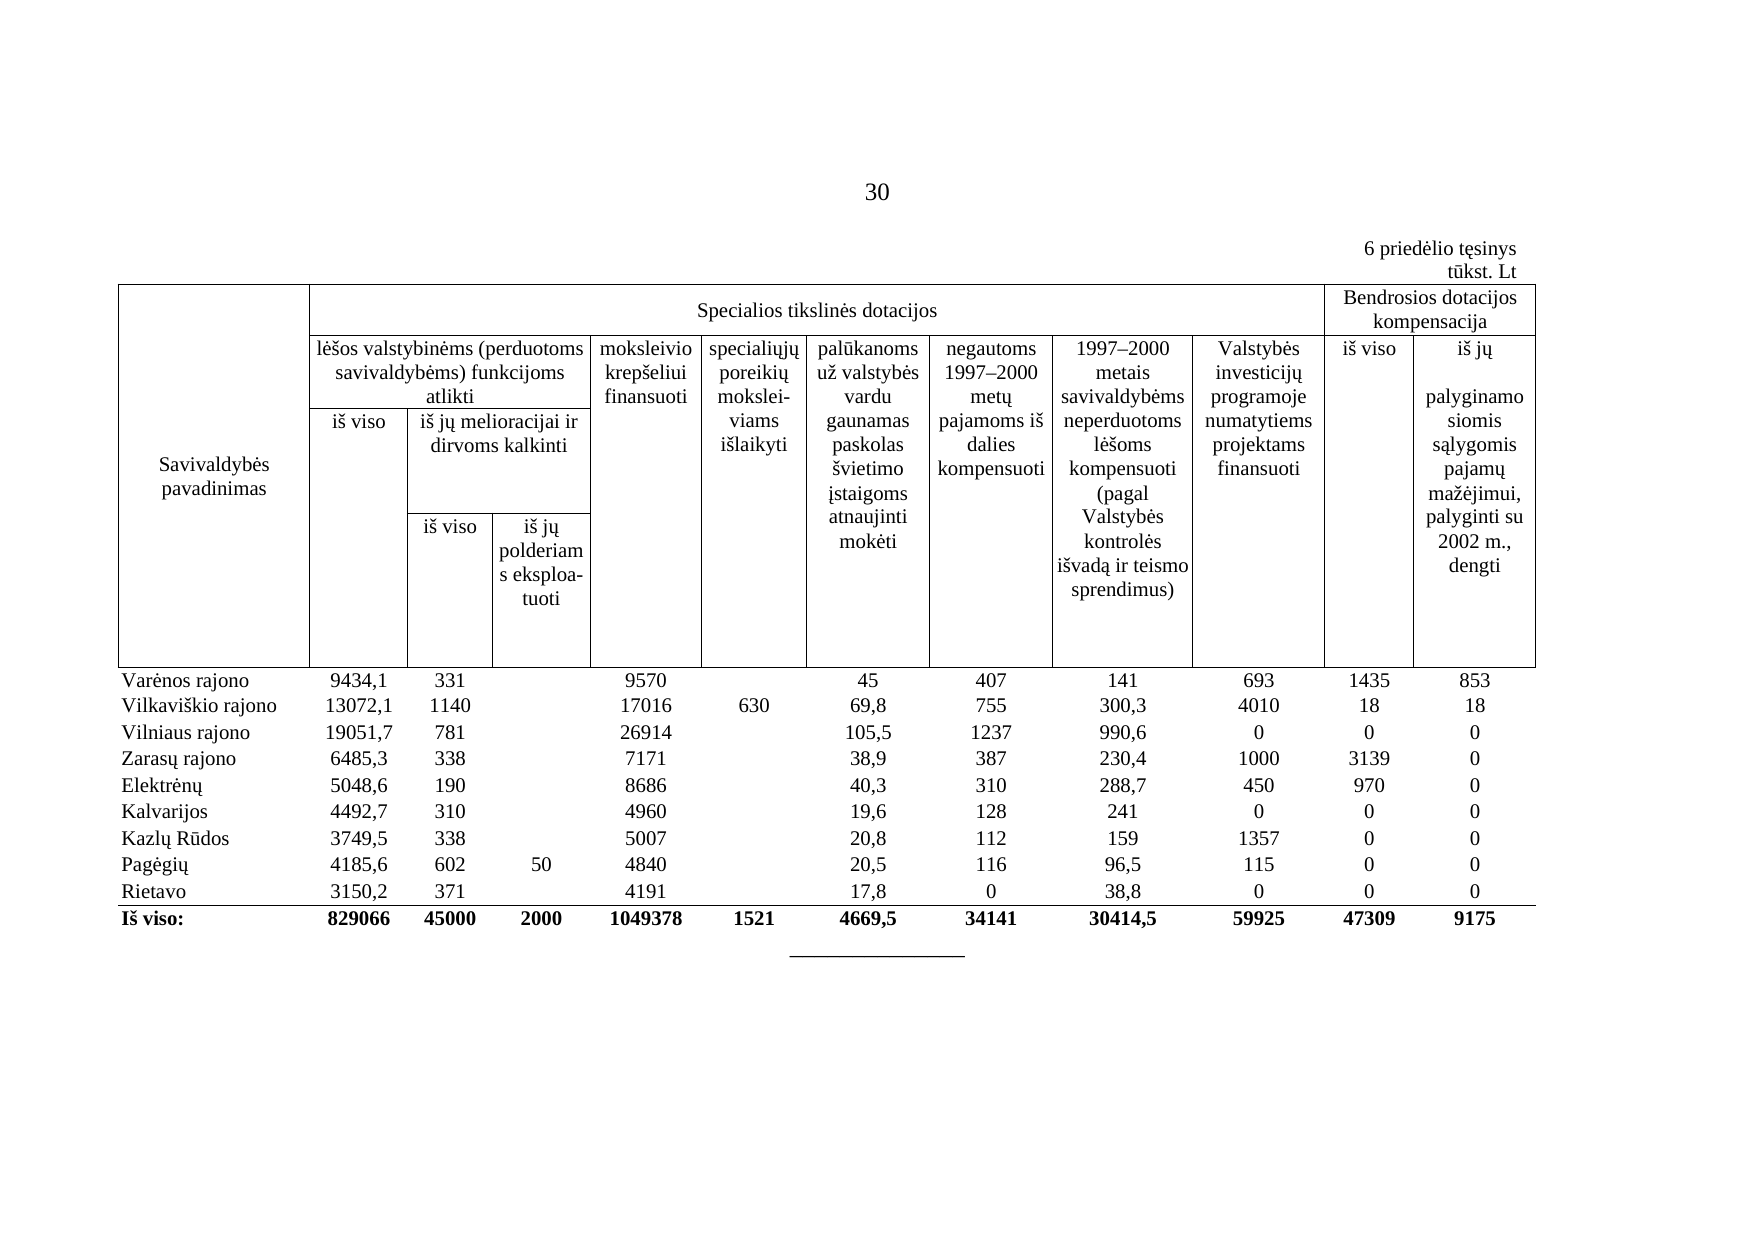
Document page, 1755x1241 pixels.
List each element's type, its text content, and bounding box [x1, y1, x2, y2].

table_cell 829066 [310, 906, 408, 931]
table_cell 450 [1193, 773, 1324, 799]
table_cell [492, 668, 590, 693]
table_cell iš viso [310, 409, 407, 667]
table_cell [492, 693, 590, 720]
table_cell 288,7 [1053, 773, 1193, 799]
table_cell 115 [1193, 852, 1324, 878]
table_cell 0 [1414, 720, 1536, 746]
table_cell 371 [408, 879, 492, 905]
table_cell 38,8 [1053, 879, 1193, 905]
table_cell 18 [1325, 693, 1414, 720]
table_cell [492, 773, 590, 799]
table_cell 4492,7 [310, 799, 408, 826]
table_cell Vilkaviškio rajono [118, 693, 310, 720]
table_cell 4960 [590, 799, 701, 826]
table_cell 0 [930, 879, 1053, 905]
table_cell 8686 [590, 773, 701, 799]
table_cell 20,5 [806, 852, 929, 878]
table_cell 0 [1414, 746, 1536, 773]
table_cell 338 [408, 826, 492, 852]
table_cell [701, 746, 806, 773]
table_cell 5007 [590, 826, 701, 852]
table_header [1528, 235, 1536, 283]
table_cell 5048,6 [310, 773, 408, 799]
table_header 6 priedėlio tęsinys tūkst. Lt [118, 235, 1528, 283]
table_cell Specialios tikslinės dotacijos [310, 285, 1324, 335]
table_cell 0 [1414, 799, 1536, 826]
table_cell iš jų melioracijai ir dirvoms kalkinti [408, 409, 590, 512]
table_cell 0 [1325, 799, 1414, 826]
table_cell 310 [408, 799, 492, 826]
table_cell palūkanoms už valstybės vardu gaunamas paskolas švietimo įstaigoms atnaujinti mokėti [807, 336, 929, 667]
table_cell iš jų palyginamo siomis sąlygomis pajamų mažėjimui, palyginti su 2002 m., dengti [1414, 336, 1535, 667]
table_cell 45 [806, 668, 929, 693]
table_cell specialiųjų poreikių mokslei-viams išlaikyti [702, 336, 806, 667]
table_cell 1237 [930, 720, 1053, 746]
table_cell 59925 [1193, 906, 1324, 931]
table_cell Kazlų Rūdos [118, 826, 310, 852]
table_cell [492, 746, 590, 773]
table_cell Vilniaus rajono [118, 720, 310, 746]
table_cell 1140 [408, 693, 492, 720]
table_cell negautoms 1997–2000 metų pajamoms iš dalies kompensuoti [930, 336, 1052, 667]
table_cell 0 [1325, 852, 1414, 878]
table_cell 407 [930, 668, 1053, 693]
table_cell lėšos valstybinėms (perduotoms savivaldybėms) funkcijoms atlikti [310, 336, 590, 408]
table_cell 1357 [1193, 826, 1324, 852]
table_cell 0 [1193, 720, 1324, 746]
table_cell 338 [408, 746, 492, 773]
table_cell 190 [408, 773, 492, 799]
text ______________ [118, 931, 1636, 960]
table_cell 38,9 [806, 746, 929, 773]
table_cell 45000 [408, 906, 492, 931]
table_cell 970 [1325, 773, 1414, 799]
table_cell 230,4 [1053, 746, 1193, 773]
table_cell 4185,6 [310, 852, 408, 878]
table_cell 13072,1 [310, 693, 408, 720]
table_cell Bendrosios dotacijos kompensacija [1325, 285, 1535, 335]
table_cell moksleivio krepšeliui finansuoti [591, 336, 701, 667]
table_cell 20,8 [806, 826, 929, 852]
table_cell 4669,5 [806, 906, 929, 931]
table_cell 0 [1325, 879, 1414, 905]
table_cell Pagėgių [118, 852, 310, 878]
table_cell 1049378 [590, 906, 701, 931]
table_cell 2000 [492, 906, 590, 931]
table_cell 1435 [1325, 668, 1414, 693]
table_cell 331 [408, 668, 492, 693]
table_cell 310 [930, 773, 1053, 799]
table_cell [701, 720, 806, 746]
table_cell 4840 [590, 852, 701, 878]
table_cell 1000 [1193, 746, 1324, 773]
table_cell Kalvarijos [118, 799, 310, 826]
table_cell Elektrėnų [118, 773, 310, 799]
table_cell 3150,2 [310, 879, 408, 905]
table_cell 112 [930, 826, 1053, 852]
table_cell 1521 [701, 906, 806, 931]
table_cell 26914 [590, 720, 701, 746]
table_cell 602 [408, 852, 492, 878]
table_cell 781 [408, 720, 492, 746]
table_cell 3139 [1325, 746, 1414, 773]
table_cell Valstybės investicijų programoje numatytiems projektams finansuoti [1193, 336, 1324, 667]
table_cell 0 [1325, 826, 1414, 852]
table_cell 34141 [930, 906, 1053, 931]
table_cell 40,3 [806, 773, 929, 799]
table_cell 4010 [1193, 693, 1324, 720]
table_cell 19,6 [806, 799, 929, 826]
table_cell 630 [701, 693, 806, 720]
table_cell 18 [1414, 693, 1536, 720]
table_cell 141 [1053, 668, 1193, 693]
table_cell 50 [492, 852, 590, 878]
table_cell [701, 773, 806, 799]
table_cell 9434,1 [310, 668, 408, 693]
table_cell [701, 852, 806, 878]
table_cell Rietavo [118, 879, 310, 905]
table_cell 159 [1053, 826, 1193, 852]
table_cell 0 [1414, 879, 1536, 905]
table_cell 990,6 [1053, 720, 1193, 746]
table_cell 19051,7 [310, 720, 408, 746]
table_cell [701, 668, 806, 693]
table_cell [492, 826, 590, 852]
table_cell 0 [1414, 852, 1536, 878]
table_cell 3749,5 [310, 826, 408, 852]
table_cell 755 [930, 693, 1053, 720]
table_cell 0 [1193, 799, 1324, 826]
table_cell [492, 720, 590, 746]
table_cell [492, 879, 590, 905]
table_cell 17016 [590, 693, 701, 720]
table_cell 9175 [1414, 906, 1536, 931]
table_cell 241 [1053, 799, 1193, 826]
table_cell 0 [1414, 826, 1536, 852]
table_cell Varėnos rajono [118, 668, 310, 693]
table_cell Iš viso: [118, 906, 310, 931]
table_cell 0 [1325, 720, 1414, 746]
table_cell [701, 799, 806, 826]
table_cell 128 [930, 799, 1053, 826]
table_cell 47309 [1325, 906, 1414, 931]
table_cell 693 [1193, 668, 1324, 693]
table_cell 6485,3 [310, 746, 408, 773]
table_cell 116 [930, 852, 1053, 878]
table_cell 0 [1193, 879, 1324, 905]
table_cell Zarasų rajono [118, 746, 310, 773]
table_cell 105,5 [806, 720, 929, 746]
table_cell [701, 879, 806, 905]
table_cell 4191 [590, 879, 701, 905]
table_cell 853 [1414, 668, 1536, 693]
table_cell 1997–2000 metais savivaldybėms neperduotoms lėšoms kompensuoti (pagal Valstybės kontrolės išvadą ir teismo sprendimus) [1053, 336, 1192, 667]
table_cell [492, 799, 590, 826]
table_cell 17,8 [806, 879, 929, 905]
table_cell iš viso [408, 514, 492, 667]
table_cell 0 [1414, 773, 1536, 799]
table_cell 7171 [590, 746, 701, 773]
table_cell iš viso [1325, 336, 1413, 667]
table_cell [701, 826, 806, 852]
table_cell 30414,5 [1053, 906, 1193, 931]
table_cell 69,8 [806, 693, 929, 720]
table_cell 96,5 [1053, 852, 1193, 878]
table_cell Savivaldybės pavadinimas [119, 285, 309, 667]
table_cell 387 [930, 746, 1053, 773]
table_cell 9570 [590, 668, 701, 693]
table_cell 300,3 [1053, 693, 1193, 720]
table_cell iš jų polderiams eksploa-tuoti [493, 514, 590, 667]
